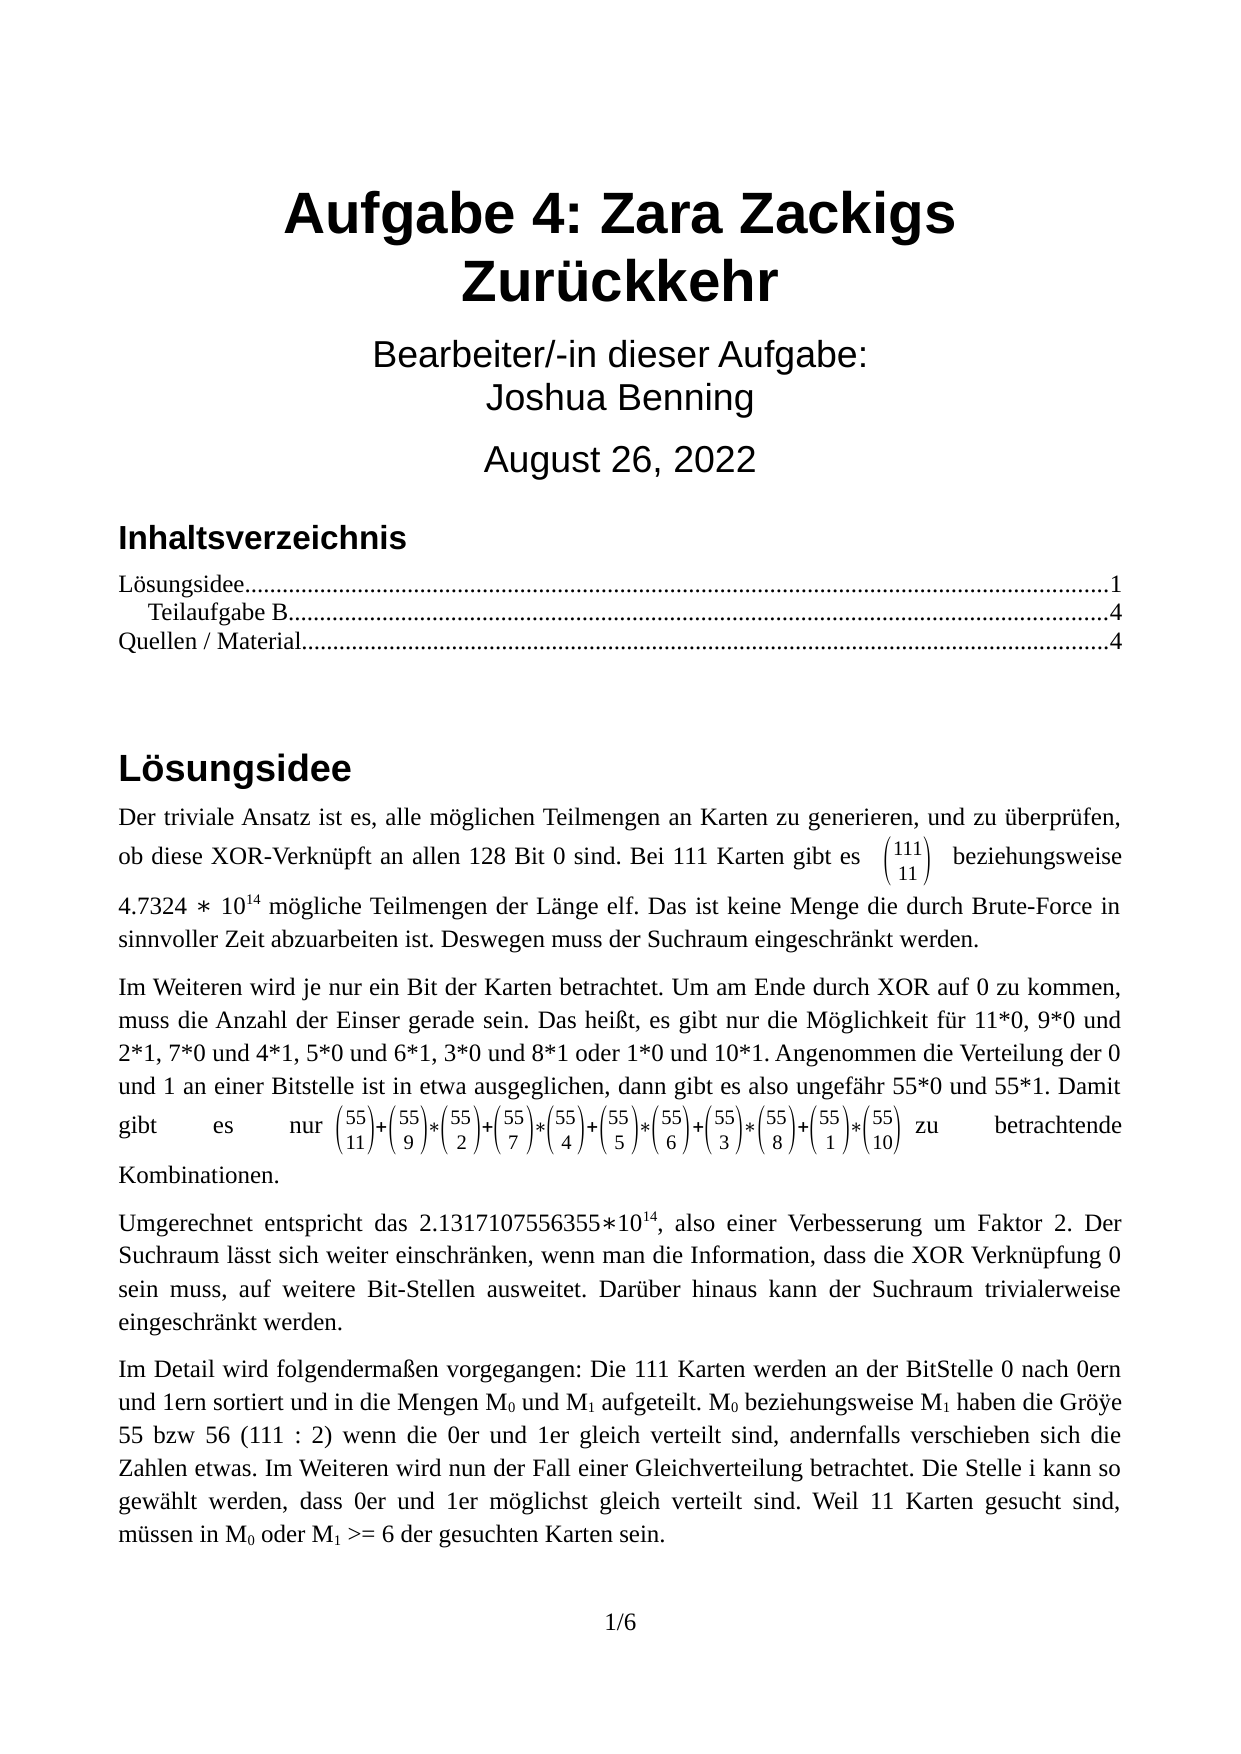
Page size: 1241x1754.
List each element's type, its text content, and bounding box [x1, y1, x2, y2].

subtitle 26. August 2022 [118, 437, 1122, 480]
text Teilaufgabe B 4 [148, 597, 1122, 626]
subtitle Bearbeiter/-in dieser Aufgabe: Joshua Benning [118, 332, 1122, 418]
text Im Detail wird folgendermaßen vorgegangen: Die 111 Karten werden an der BitStelle 0 nach 0ern und 1ern sortiert und in die Mengen M0 und M1 aufgeteilt. M0 beziehungsweise M1 haben die Gröÿe 55 bzw 56 (111 : 2) wenn die 0er und 1er gleich verteilt sind, andernfalls verschieben sich die Zahlen etwas. Im Weiteren wird nun der Fall einer Gleichverteilung betrachtet. Die Stelle i kann so gewählt werden, dass 0er und 1er möglichst gleich verteilt sind. Weil 11 Karten gesucht sind, müssen in M0 oder M1 >= 6 der gesuchten Karten sein. [118, 1354, 1122, 1548]
text Quellen / Material 4 [118, 626, 1122, 655]
title Aufgabe 4: Zara Zackigs Zurückkehr [118, 179, 1122, 313]
text Umgerechnet entspricht das 2.1317107556355∗1014, also einer Verbesserung um Faktor 2. Der Suchraum lässt sich weiter einschränken, wenn man die Information, dass die XOR Verknüpfung 0 sein muss, auf weitere Bit-Stellen ausweitet. Darüber hinaus kann der Suchraum trivialerweise eingeschränkt werden. [118, 1208, 1122, 1335]
subtitle Inhaltsverzeichnis [118, 518, 1122, 556]
subtitle Lösungsidee [118, 746, 1122, 789]
text Lösungsidee 1 [118, 569, 1122, 597]
text Der triviale Ansatz ist es, alle möglichen Teilmengen an Karten zu generieren, und zu überprüfen, ob diese XOR-Verknüpft an allen 128 Bit 0 sind. Bei 111 Karten gibt es beziehungsweise 4.7324 ∗ 1014 mögliche Teilmengen der Länge elf. Das ist keine Menge die durch Brute-Force in sinnvoller Zeit abzuarbeiten ist. Deswegen muss der Suchraum eingeschränkt werden. [118, 802, 1122, 953]
text Im Weiteren wird je nur ein Bit der Karten betrachtet. Um am Ende durch XOR auf 0 zu kommen, muss die Anzahl der Einser gerade sein. Das heißt, es gibt nur die Möglichkeit für 11*0, 9*0 und 2*1, 7*0 und 4*1, 5*0 und 6*1, 3*0 und 8*1 oder 1*0 und 10*1. Angenommen die Verteilung der 0 und 1 an einer Bitstelle ist in etwa ausgeglichen, dann gibt es also ungefähr 55*0 und 55*1. Damit gibt es nurzu betrachtende Kombinationen. [118, 972, 1122, 1189]
